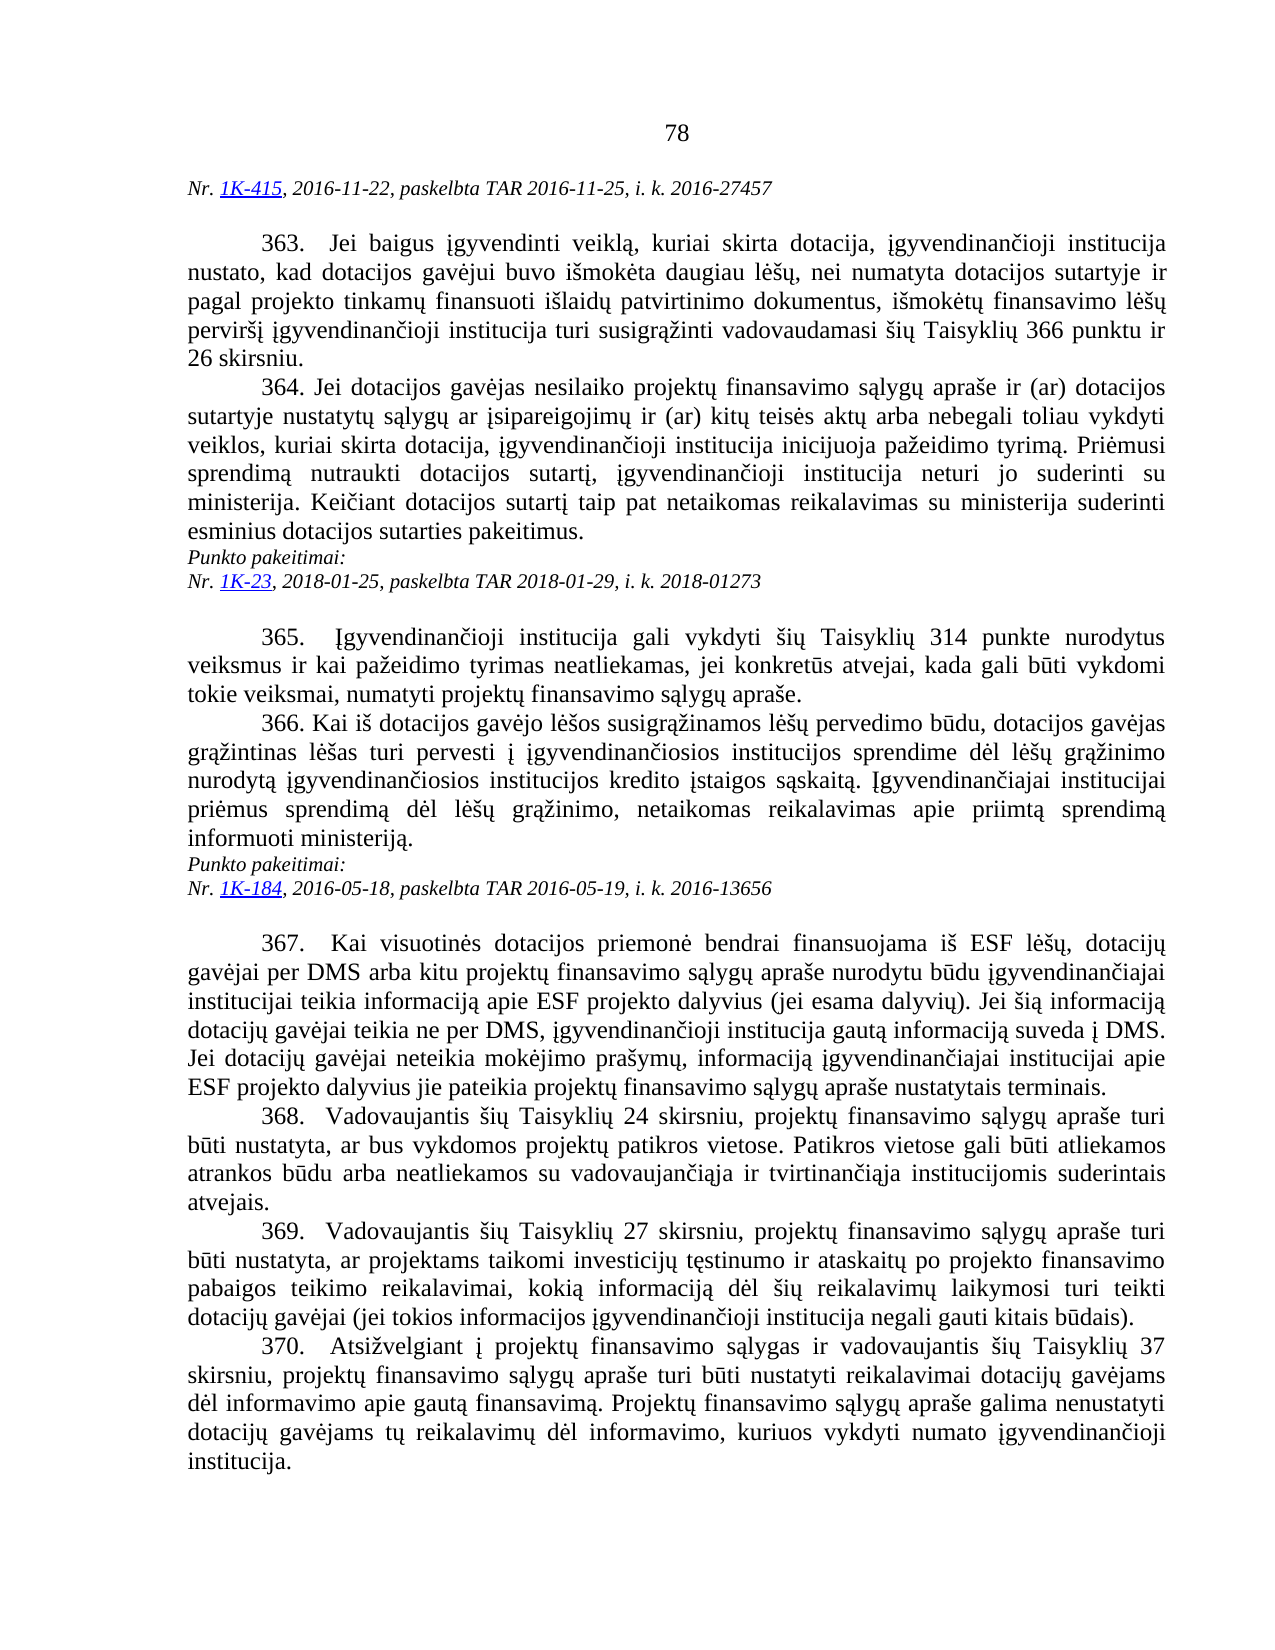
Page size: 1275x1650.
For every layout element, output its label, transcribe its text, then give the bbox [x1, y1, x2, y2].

text 370. Atsižvelgiant į projektų finansavimo sąlygas ir vadovaujantis šių Taisyklių 37 skirsniu, projektų finansavimo sąlygų apraše turi būti nustatyti reikalavimai dotacijų gavėjams dėl informavimo apie gautą finansavimą. Projektų finansavimo sąlygų apraše galima nenustatyti dotacijų gavėjams tų reikalavimų dėl informavimo, kuriuos vykdyti numato įgyvendinančioji institucija. [187, 1331, 1167, 1475]
text 363. Jei baigus įgyvendinti veiklą, kuriai skirta dotacija, įgyvendinančioji institucija nustato, kad dotacijos gavėjui buvo išmokėta daugiau lėšų, nei numatyta dotacijos sutartyje ir pagal projekto tinkamų finansuoti išlaidų patvirtinimo dokumentus, išmokėtų finansavimo lėšų perviršį įgyvendinančioji institucija turi susigrąžinti vadovaudamasi šių Taisyklių 366 punktu ir 26 skirsniu. [187, 228, 1167, 372]
text 364. Jei dotacijos gavėjas nesilaiko projektų finansavimo sąlygų apraše ir (ar) dotacijos sutartyje nustatytų sąlygų ar įsipareigojimų ir (ar) kitų teisės aktų arba nebegali toliau vykdyti veiklos, kuriai skirta dotacija, įgyvendinančioji institucija inicijuoja pažeidimo tyrimą. Priėmusi sprendimą nutraukti dotacijos sutartį, įgyvendinančioji institucija neturi jo suderinti su ministerija. Keičiant dotacijos sutartį taip pat netaikomas reikalavimas su ministerija suderinti esminius dotacijos sutarties pakeitimus. [187, 372, 1167, 545]
text 365. Įgyvendinančioji institucija gali vykdyti šių Taisyklių 314 punkte nurodytus veiksmus ir kai pažeidimo tyrimas neatliekamas, jei konkretūs atvejai, kada gali būti vykdomi tokie veiksmai, numatyti projektų finansavimo sąlygų apraše. [187, 622, 1167, 708]
text Nr. 1K-415, 2016-11-22, paskelbta TAR 2016-11-25, i. k. 2016-27457 [187, 176, 1167, 200]
text Punkto pakeitimai: [187, 852, 1167, 876]
text 369. Vadovaujantis šių Taisyklių 27 skirsniu, projektų finansavimo sąlygų apraše turi būti nustatyta, ar projektams taikomi investicijų tęstinumo ir ataskaitų po projekto finansavimo pabaigos teikimo reikalavimai, kokią informaciją dėl šių reikalavimų laikymosi turi teikti dotacijų gavėjai (jei tokios informacijos įgyvendinančioji institucija negali gauti kitais būdais). [187, 1216, 1167, 1331]
text Punkto pakeitimai: [187, 545, 1167, 569]
text 366. Kai iš dotacijos gavėjo lėšos susigrąžinamos lėšų pervedimo būdu, dotacijos gavėjas grąžintinas lėšas turi pervesti į įgyvendinančiosios institucijos sprendime dėl lėšų grąžinimo nurodytą įgyvendinančiosios institucijos kredito įstaigos sąskaitą. Įgyvendinančiajai institucijai priėmus sprendimą dėl lėšų grąžinimo, netaikomas reikalavimas apie priimtą sprendimą informuoti ministeriją. [187, 708, 1167, 852]
text 367. Kai visuotinės dotacijos priemonė bendrai finansuojama iš ESF lėšų, dotacijų gavėjai per DMS arba kitu projektų finansavimo sąlygų apraše nurodytu būdu įgyvendinančiajai institucijai teikia informaciją apie ESF projekto dalyvius (jei esama dalyvių). Jei šią informaciją dotacijų gavėjai teikia ne per DMS, įgyvendinančioji institucija gautą informaciją suveda į DMS. Jei dotacijų gavėjai neteikia mokėjimo prašymų, informaciją įgyvendinančiajai institucijai apie ESF projekto dalyvius jie pateikia projektų finansavimo sąlygų apraše nustatytais terminais. [187, 928, 1167, 1101]
text 368. Vadovaujantis šių Taisyklių 24 skirsniu, projektų finansavimo sąlygų apraše turi būti nustatyta, ar bus vykdomos projektų patikros vietose. Patikros vietose gali būti atliekamos atrankos būdu arba neatliekamos su vadovaujančiąja ir tvirtinančiąja institucijomis suderintais atvejais. [187, 1101, 1167, 1216]
text Nr. 1K-23, 2018-01-25, paskelbta TAR 2018-01-29, i. k. 2018-01273 [187, 569, 1167, 593]
text Nr. 1K-184, 2016-05-18, paskelbta TAR 2016-05-19, i. k. 2016-13656 [187, 876, 1167, 900]
